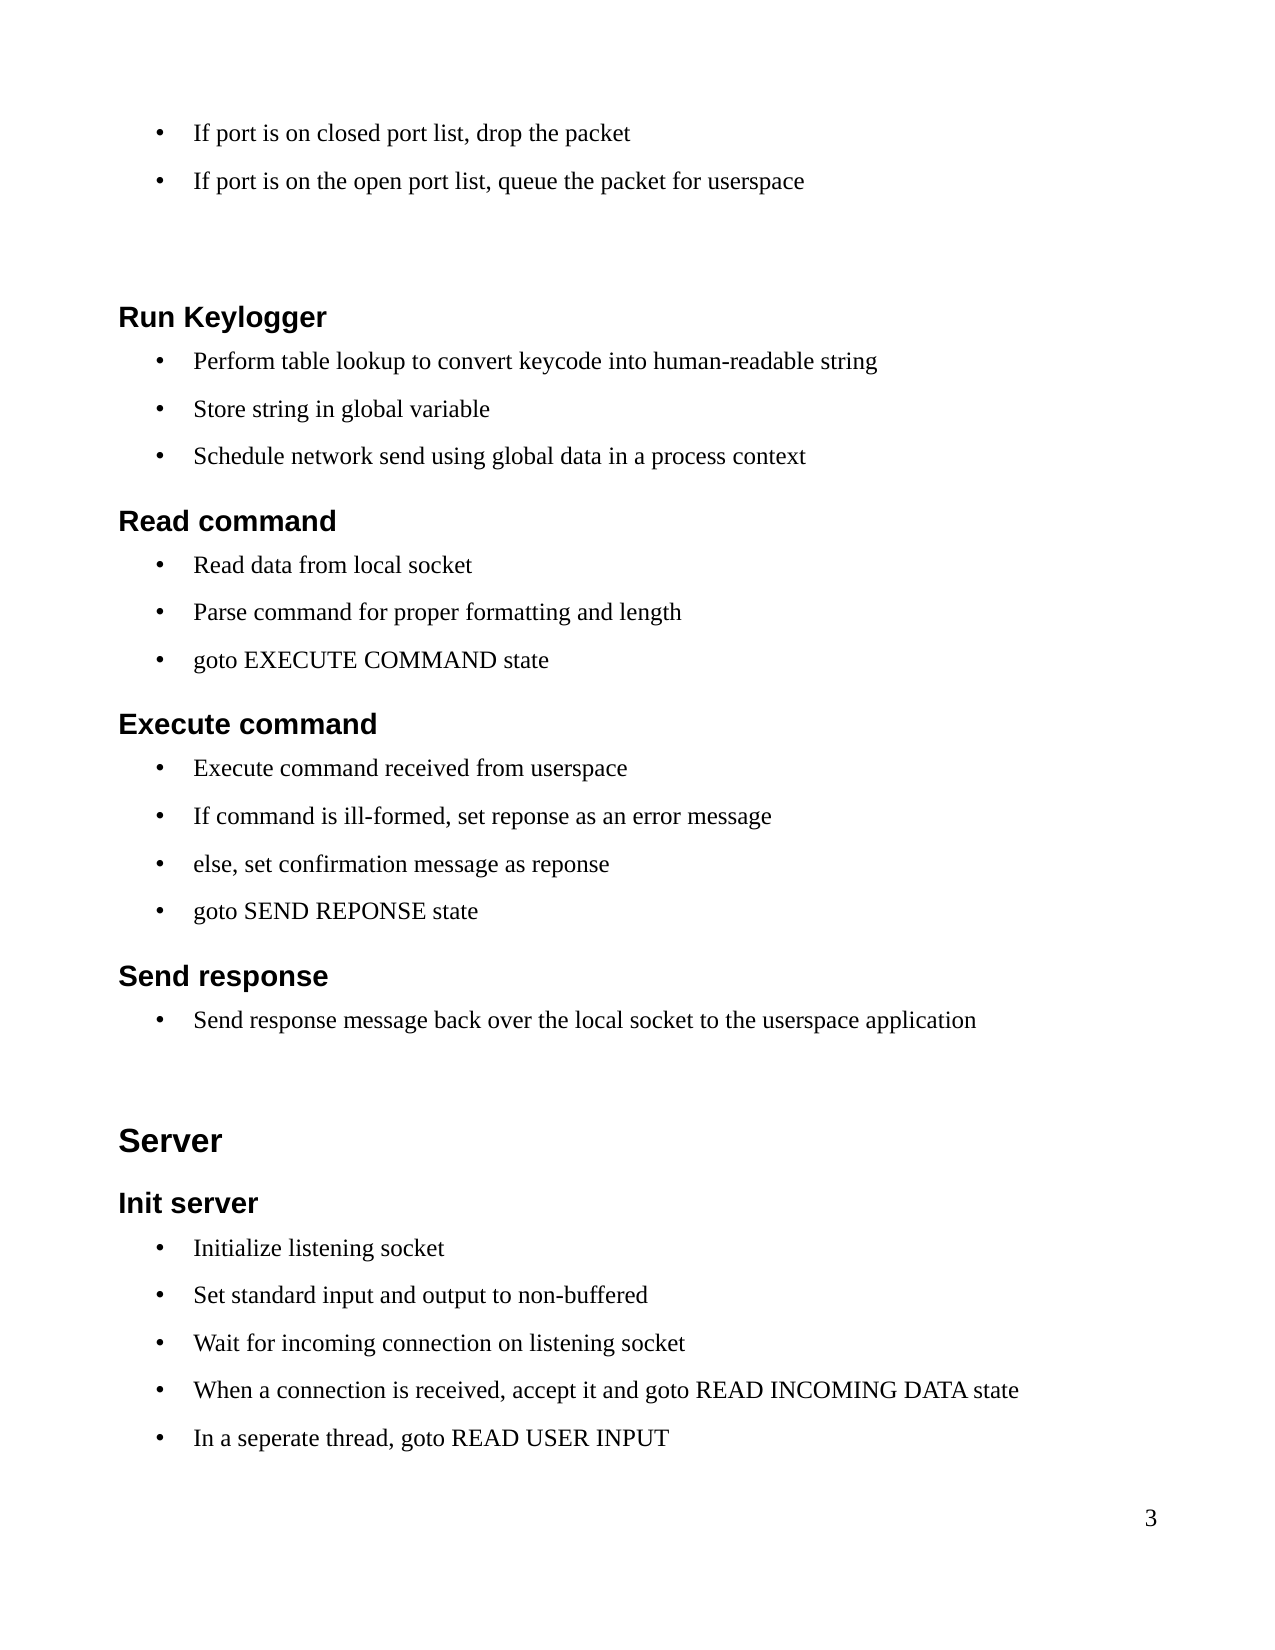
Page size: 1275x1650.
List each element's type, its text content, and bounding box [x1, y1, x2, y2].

subtitle Read command [118, 503, 1157, 537]
list Set standard input and output to non-buffered [156, 1280, 1157, 1309]
list Read data from local socket [156, 550, 1157, 578]
list If command is ill-formed, set reponse as an error message [156, 801, 1157, 830]
list else, set confirmation message as reponse [156, 849, 1157, 877]
list Send response message back over the local socket to the userspace application [156, 1005, 1157, 1033]
list In a seperate thread, goto READ USER INPUT [156, 1423, 1157, 1452]
list Perform table lookup to convert keycode into human-readable string [156, 346, 1157, 375]
list goto SEND REPONSE state [156, 896, 1157, 925]
subtitle Run Keylogger [118, 300, 1157, 334]
list Store string in global variable [156, 394, 1157, 422]
list Wait for incoming connection on listening socket [156, 1328, 1157, 1357]
list Schedule network send using global data in a process context [156, 441, 1157, 470]
subtitle Execute command [118, 707, 1157, 741]
list Parse command for proper formatting and length [156, 597, 1157, 626]
list goto EXECUTE COMMAND state [156, 645, 1157, 674]
subtitle Send response [118, 958, 1157, 992]
list When a connection is received, accept it and goto READ INCOMING DATA state [156, 1376, 1157, 1404]
subtitle Server [118, 1121, 1157, 1159]
list If port is on the open port list, queue the packet for userspace [156, 166, 1157, 194]
subtitle Init server [118, 1186, 1157, 1220]
list Execute command received from userspace [156, 753, 1157, 782]
list Initialize listening socket [156, 1233, 1157, 1261]
list If port is on closed port list, drop the packet [156, 118, 1157, 147]
